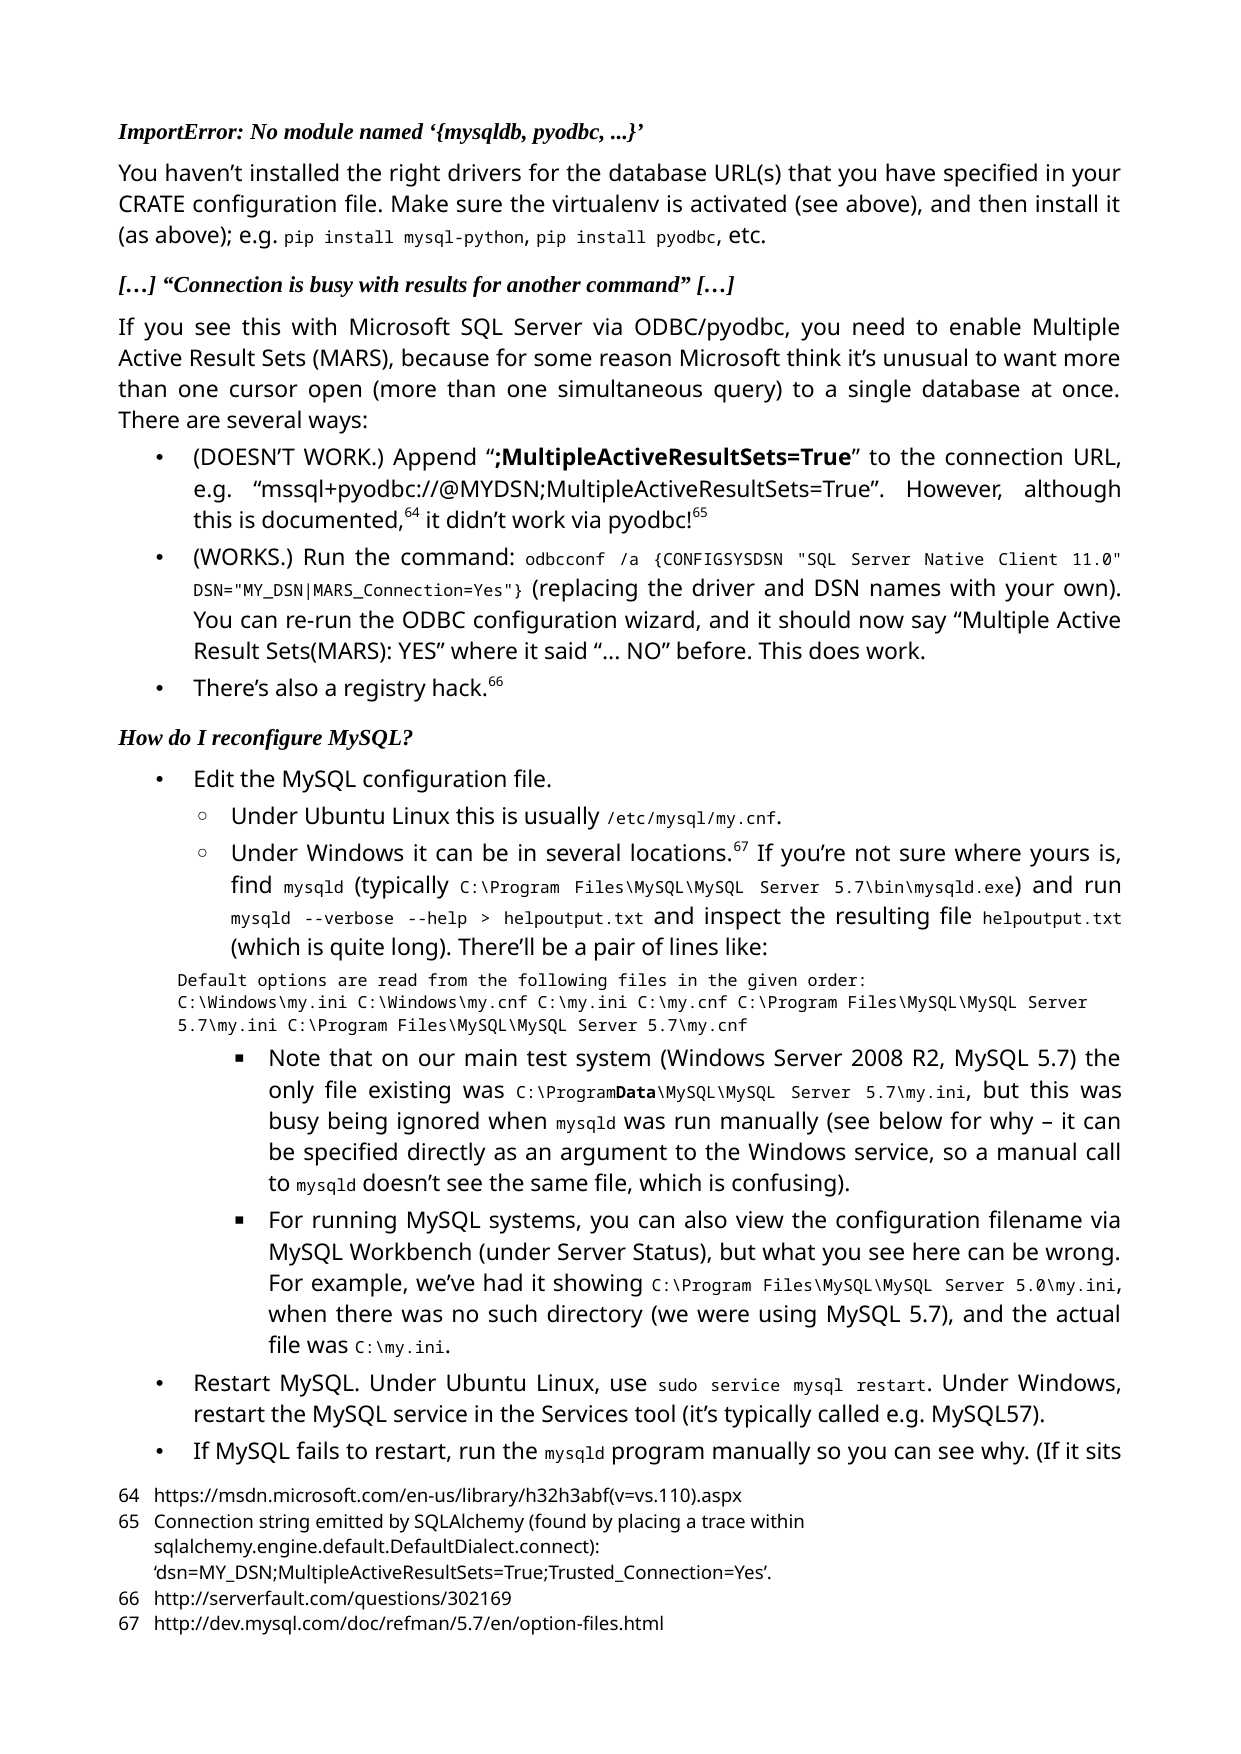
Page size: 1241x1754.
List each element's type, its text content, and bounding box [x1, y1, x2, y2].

subtitle ImportError: No module named ‘{mysqldb, pyodbc, ...}’ [118, 118, 1122, 144]
subtitle How do I reconfigure MySQL? [118, 724, 1122, 750]
text You haven’t installed the right drivers for the database URL(s) that you have specified in your CRATE configuration file. Make sure the virtualenv is activated (see above), and then install it (as above); e.g. pip install mysql-python, pip install pyodbc, etc. [118, 157, 1122, 251]
text Default options are read from the following files in the given order: [177, 968, 1122, 991]
list For running MySQL systems, you can also view the configuration filename via MySQL Workbench (under Server Status), but what you see here can be wrong. For example, we’ve had it showing C:\Program Files\MySQL\MySQL Server 5.0\my.ini, when there was no such directory (we were using MySQL 5.7), and the actual file was C:\my.ini. [231, 1204, 1122, 1361]
list Edit the MySQL configuration file. [156, 763, 1122, 794]
list There’s also a registry hack. [156, 672, 1122, 703]
list https://msdn.microsoft.com/en-us/library/h32h3abf(v=vs.110).aspx [118, 1483, 1122, 1508]
text If you see this with Microsoft SQL Server via ODBC/pyodbc, you need to enable Multiple Active Result Sets (MARS), because for some reason Microsoft think it’s unusual to want more than one cursor open (more than one simultaneous query) to a single database at once. There are several ways: [118, 310, 1122, 435]
list Under Windows it can be in several locations. If you’re not sure where yours is, find mysqld (typically C:\Program Files\MySQL\MySQL Server 5.7\bin\mysqld.exe) and run mysqld --verbose --help > helpoutput.txt and inspect the resulting file helpoutput.txt (which is quite long). There’ll be a pair of lines like: [193, 837, 1122, 962]
list If MySQL fails to restart, run the mysqld program manually so you can see why. (If it sits [156, 1435, 1122, 1466]
list Restart MySQL. Under Ubuntu Linux, use sudo service mysql restart. Under Windows, restart the MySQL service in the Services tool (it’s typically called e.g. MySQL57). [156, 1367, 1122, 1429]
subtitle […] “Connection is busy with results for another command” […] [118, 272, 1122, 298]
list http://dev.mysql.com/doc/refman/5.7/en/option-files.html [118, 1610, 1122, 1636]
list http://serverfault.com/questions/302169 [118, 1585, 1122, 1610]
list Note that on our main test system (Windows Server 2008 R2, MySQL 5.7) the only file existing was C:\ProgramData\MySQL\MySQL Server 5.7\my.ini, but this was busy being ignored when mysqld was run manually (see below for why – it can be specified directly as an argument to the Windows service, so a manual call to mysqld doesn’t see the same file, which is confusing). [231, 1042, 1122, 1198]
list (WORKS.) Run the command: odbcconf /a {CONFIGSYSDSN "SQL Server Native Client 11.0" DSN="MY_DSN|MARS_Connection=Yes"} (replacing the driver and DSN names with your own). You can re-run the ODBC configuration wizard, and it should now say “Multiple Active Result Sets(MARS): YES” where it said “... NO” before. This does work. [156, 541, 1122, 666]
list (DOESN’T WORK.) Append “;MultipleActiveResultSets=True” to the connection URL, e.g. “mssql+pyodbc://@MYDSN;MultipleActiveResultSets=True”. However, although this is documented, it didn’t work via pyodbc! [156, 441, 1122, 535]
list Under Ubuntu Linux this is usually /etc/mysql/my.cnf. [193, 800, 1122, 831]
list Connection string emitted by SQLAlchemy (found by placing a trace within sqlalchemy.engine.default.DefaultDialect.connect): ‘dsn=MY_DSN;MultipleActiveResultSets=True;Trusted_Connection=Yes’. [118, 1508, 1122, 1585]
text C:\Windows\my.ini C:\Windows\my.cnf C:\my.ini C:\my.cnf C:\Program Files\MySQL\MySQL Server 5.7\my.ini C:\Program Files\MySQL\MySQL Server 5.7\my.cnf [177, 991, 1122, 1036]
